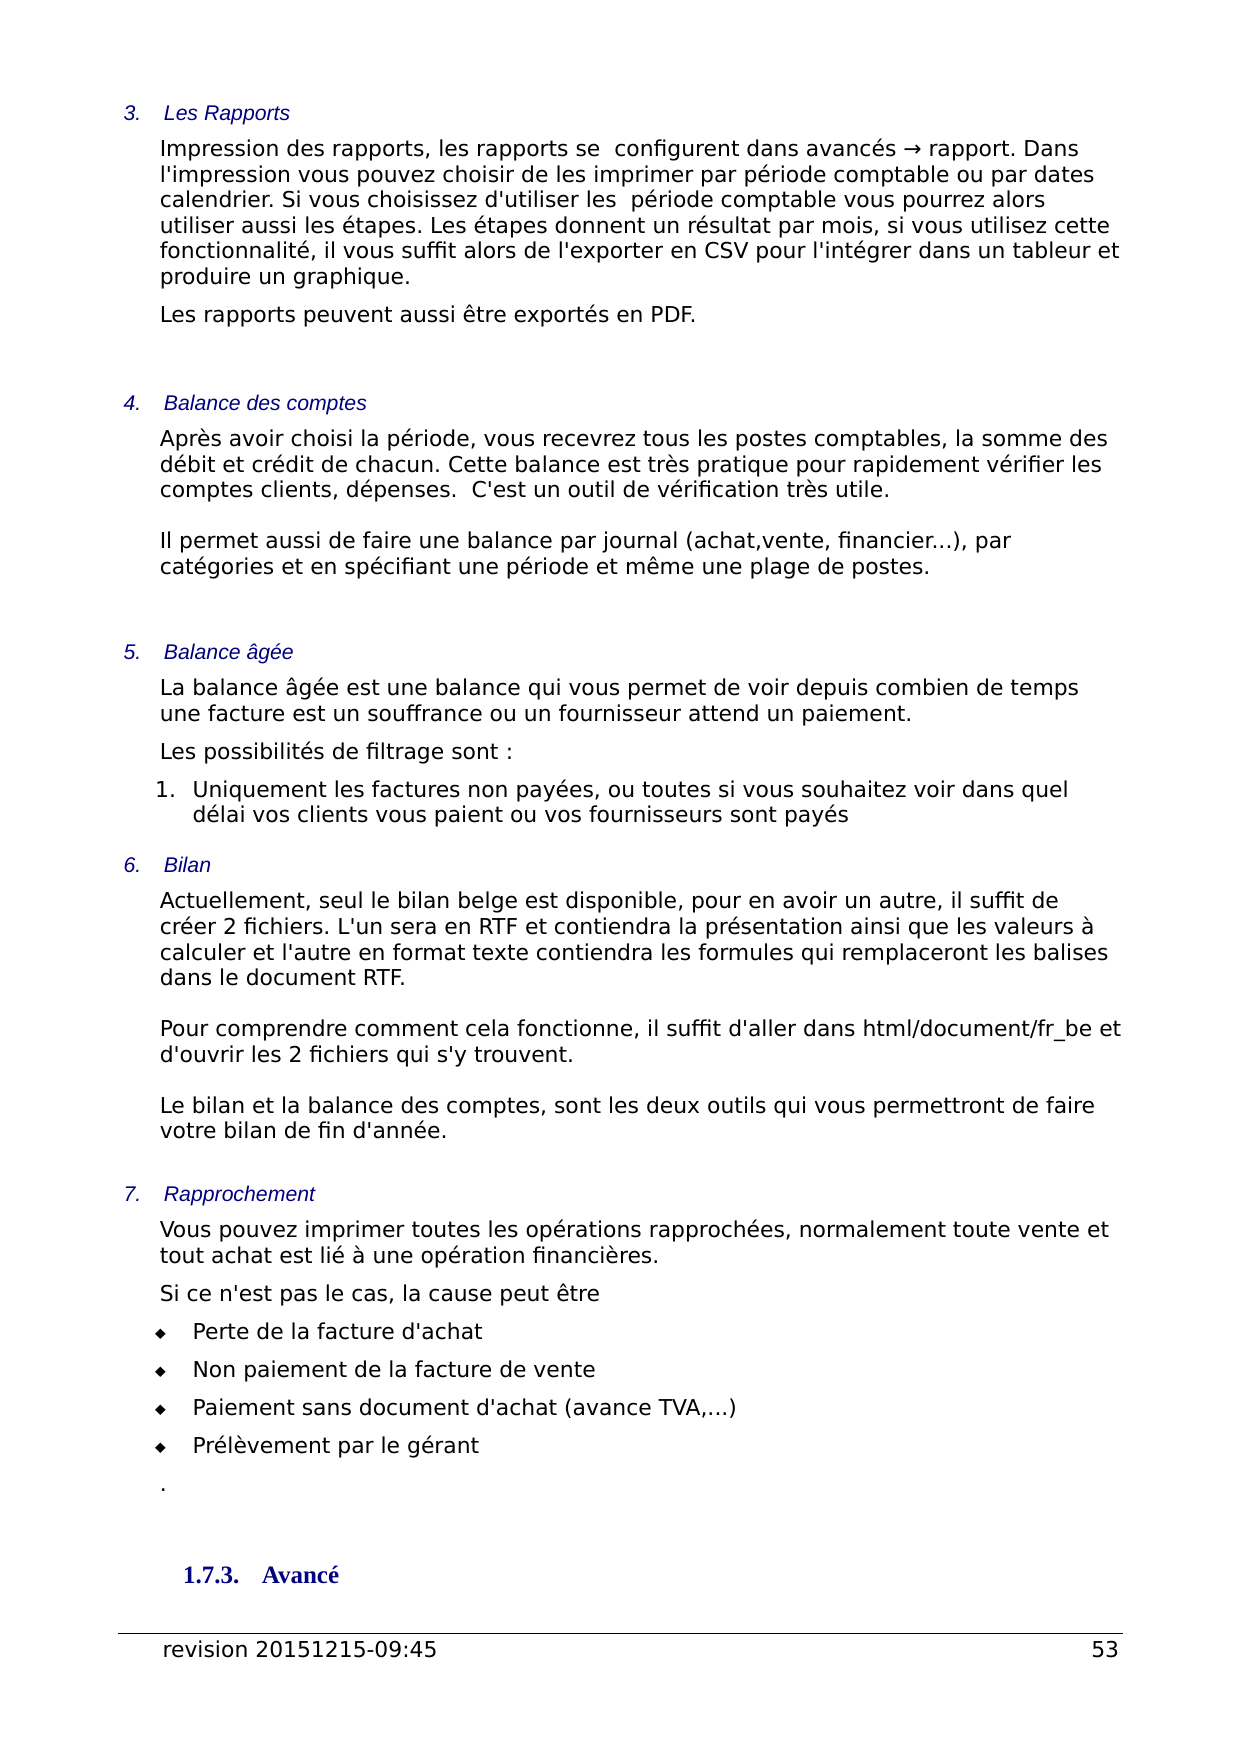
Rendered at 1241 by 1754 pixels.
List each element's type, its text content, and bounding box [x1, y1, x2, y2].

subtitle Rapprochement [117, 1181, 1123, 1206]
subtitle Balance âgée [117, 639, 1123, 664]
text Il permet aussi de faire une balance par journal (achat,vente, financier...), par catégories et en spécifiant une période et même une plage de postes. [159, 528, 1123, 579]
text Le bilan et la balance des comptes, sont les deux outils qui vous permettront de faire votre bilan de fin d'année. [159, 1093, 1123, 1144]
text Les possibilités de filtrage sont : [159, 739, 1123, 764]
list Paiement sans document d'achat (avance TVA,...) [155, 1395, 1123, 1420]
subtitle Avancé [177, 1560, 1123, 1589]
text Si ce n'est pas le cas, la cause peut être [159, 1281, 1123, 1306]
subtitle Balance des comptes [117, 390, 1123, 414]
text La balance âgée est une balance qui vous permet de voir depuis combien de temps une facture est un souffrance ou un fournisseur attend un paiement. [159, 675, 1123, 726]
text . [159, 1471, 1123, 1496]
text Après avoir choisi la période, vous recevrez tous les postes comptables, la somme des débit et crédit de chacun. Cette balance est très pratique pour rapidement vérifier les comptes clients, dépenses. C'est un outil de vérification très utile. [159, 426, 1123, 503]
list Perte de la facture d'achat [155, 1319, 1123, 1344]
list Non paiement de la facture de vente [155, 1357, 1123, 1382]
text Impression des rapports, les rapports se configurent dans avancés → rapport. Dans l'impression vous pouvez choisir de les imprimer par période comptable ou par dates calendrier. Si vous choisissez d'utiliser les période comptable vous pourrez alors utiliser aussi les étapes. Les étapes donnent un résultat par mois, si vous utilisez cette fonctionnalité, il vous suffit alors de l'exporter en CSV pour l'intégrer dans un tableur et produire un graphique. [159, 137, 1123, 290]
subtitle Les Rapports [117, 100, 1123, 125]
list Uniquement les factures non payées, ou toutes si vous souhaitez voir dans quel délai vos clients vous paient ou vos fournisseurs sont payés [155, 777, 1123, 828]
text Vous pouvez imprimer toutes les opérations rapprochées, normalement toute vente et tout achat est lié à une opération financières. [159, 1217, 1123, 1268]
text Pour comprendre comment cela fonctionne, il suffit d'aller dans html/document/fr_be et d'ouvrir les 2 fichiers qui s'y trouvent. [159, 1016, 1123, 1067]
text Actuellement, seul le bilan belge est disponible, pour en avoir un autre, il suffit de créer 2 fichiers. L'un sera en RTF et contiendra la présentation ainsi que les valeurs à calculer et l'autre en format texte contiendra les formules qui remplaceront les balises dans le document RTF. [159, 888, 1123, 991]
list Prélèvement par le gérant [155, 1433, 1123, 1458]
text Les rapports peuvent aussi être exportés en PDF. [159, 302, 1123, 328]
subtitle Bilan [117, 852, 1123, 877]
